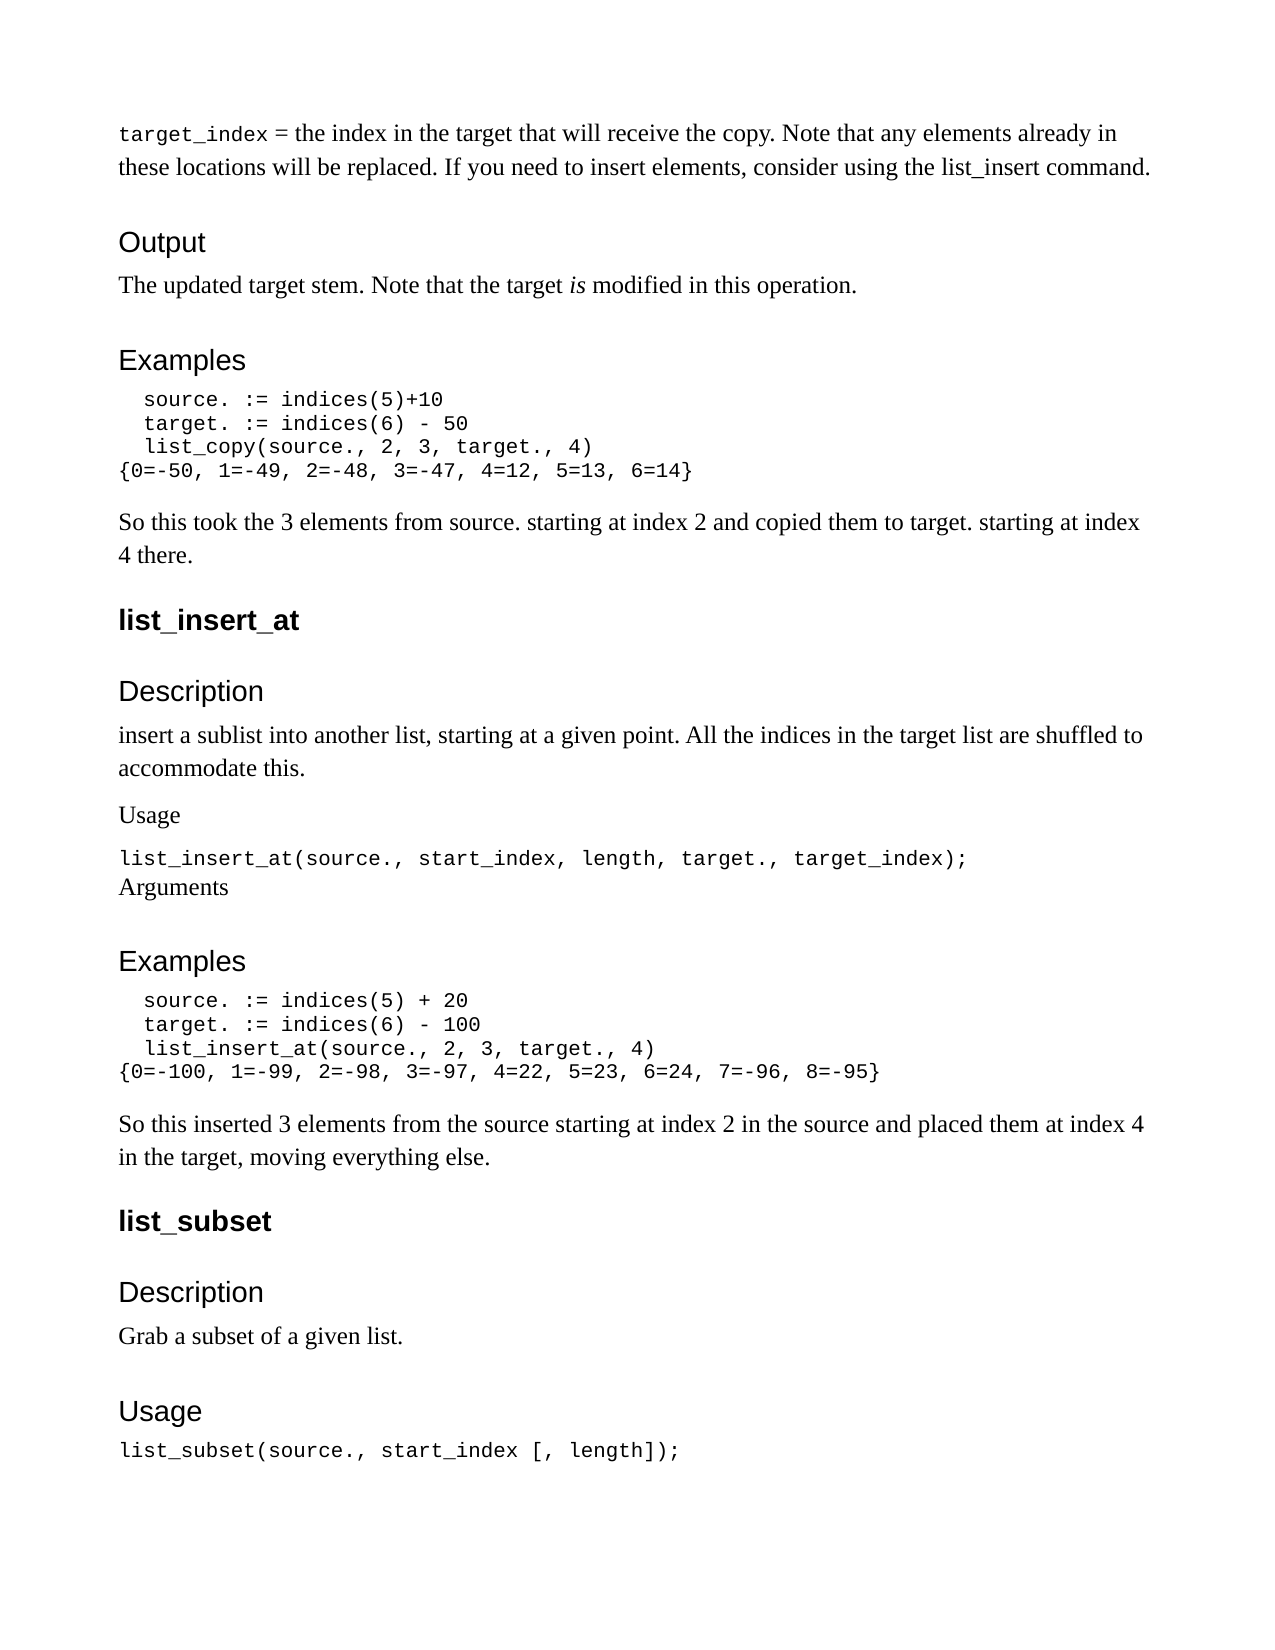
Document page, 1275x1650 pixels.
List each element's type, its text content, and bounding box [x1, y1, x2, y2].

text list_insert_at(source., start_index, length, target., target_index); [118, 848, 1157, 872]
subtitle Usage [118, 1394, 1157, 1427]
text {0=-50, 1=-49, 2=-48, 3=-47, 4=12, 5=13, 6=14} [118, 460, 1157, 484]
text {0=-100, 1=-99, 2=-98, 3=-97, 4=22, 5=23, 6=24, 7=-96, 8=-95} [118, 1061, 1157, 1085]
subtitle Description [118, 1275, 1157, 1309]
subtitle Examples [118, 944, 1157, 978]
subtitle Description [118, 674, 1157, 707]
subtitle Examples [118, 343, 1157, 377]
text target. := indices(6) - 50 [118, 413, 1157, 437]
text The updated target stem. Note that the target is modified in this operation. [118, 271, 1157, 299]
text list_subset(source., start_index [, length]); [118, 1440, 1157, 1463]
text source. := indices(5) + 20 [118, 991, 1157, 1014]
subtitle Output [118, 224, 1157, 258]
text source. := indices(5)+10 [118, 389, 1157, 413]
subtitle list_subset [118, 1204, 1157, 1238]
subtitle list_insert_at [118, 603, 1157, 636]
text So this took the 3 elements from source. starting at index 2 and copied them to target. starting at index 4 there. [118, 507, 1157, 569]
text Grab a subset of a given list. [118, 1321, 1157, 1350]
text target_index = the index in the target that will receive the copy. Note that any elements already in these locations will be replaced. If you need to insert elements, consider using the list_insert command. [118, 118, 1157, 181]
text list_insert_at(source., 2, 3, target., 4) [118, 1038, 1157, 1061]
text So this inserted 3 elements from the source starting at index 2 in the source and placed them at index 4 in the target, moving everything else. [118, 1109, 1157, 1171]
text list_copy(source., 2, 3, target., 4) [118, 437, 1157, 460]
text target. := indices(6) - 100 [118, 1014, 1157, 1038]
text Arguments [118, 872, 1157, 901]
text insert a sublist into another list, starting at a given point. All the indices in the target list are shuffled to accommodate this. [118, 720, 1157, 782]
text Usage [118, 801, 1157, 829]
